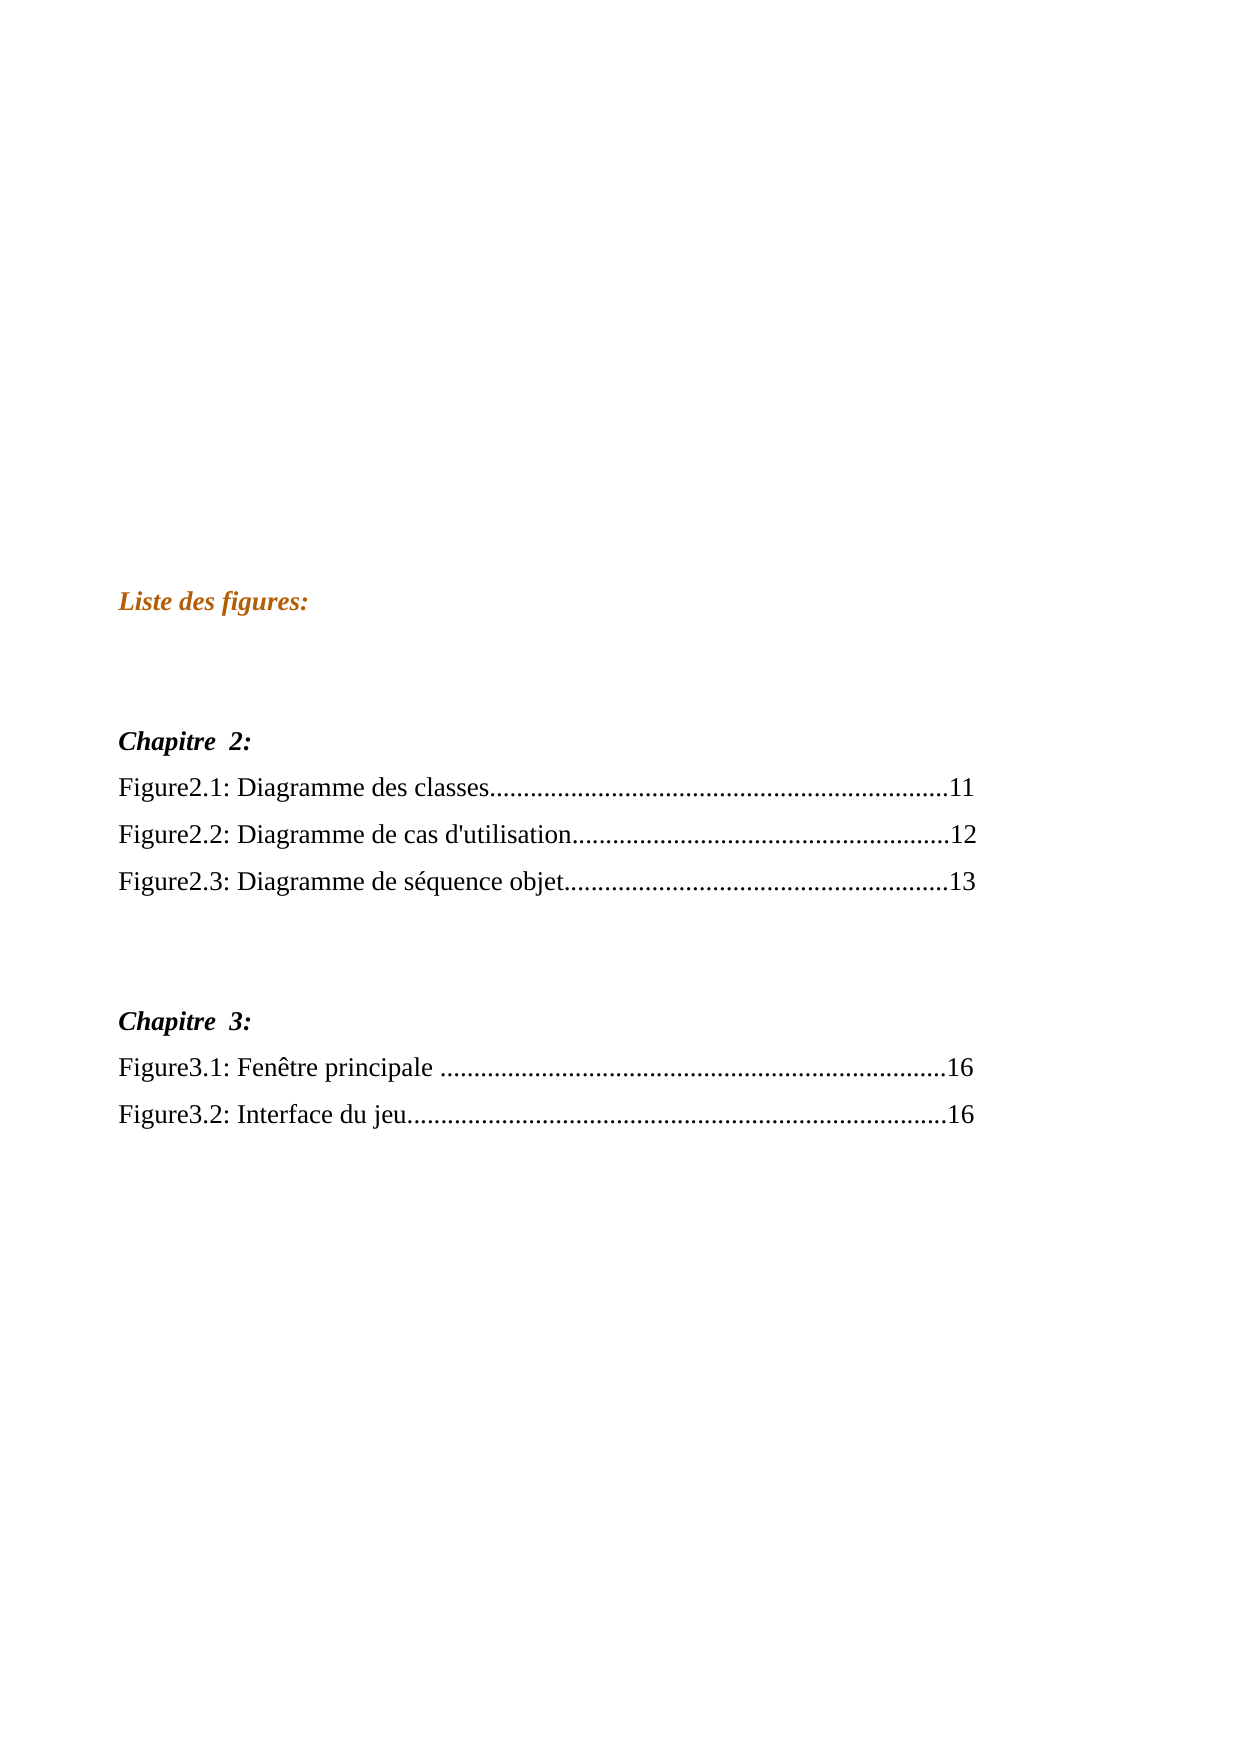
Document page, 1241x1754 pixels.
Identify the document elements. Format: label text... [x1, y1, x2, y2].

text Chapitre 3: [118, 1005, 1122, 1036]
text Figure3.2: Interface du jeu................................................................................16 [118, 1098, 1122, 1129]
text Figure3.1: Fenêtre principale ...........................................................................16 [118, 1051, 1122, 1083]
text Figure2.3: Diagramme de séquence objet.........................................................13 [118, 865, 1122, 896]
text Figure2.2: Diagramme de cas d'utilisation........................................................12 [118, 818, 1122, 849]
text Figure2.1: Diagramme des classes....................................................................11 [118, 771, 1122, 803]
subtitle Liste des figures: [118, 585, 1152, 616]
text Chapitre 2: [118, 725, 1122, 756]
